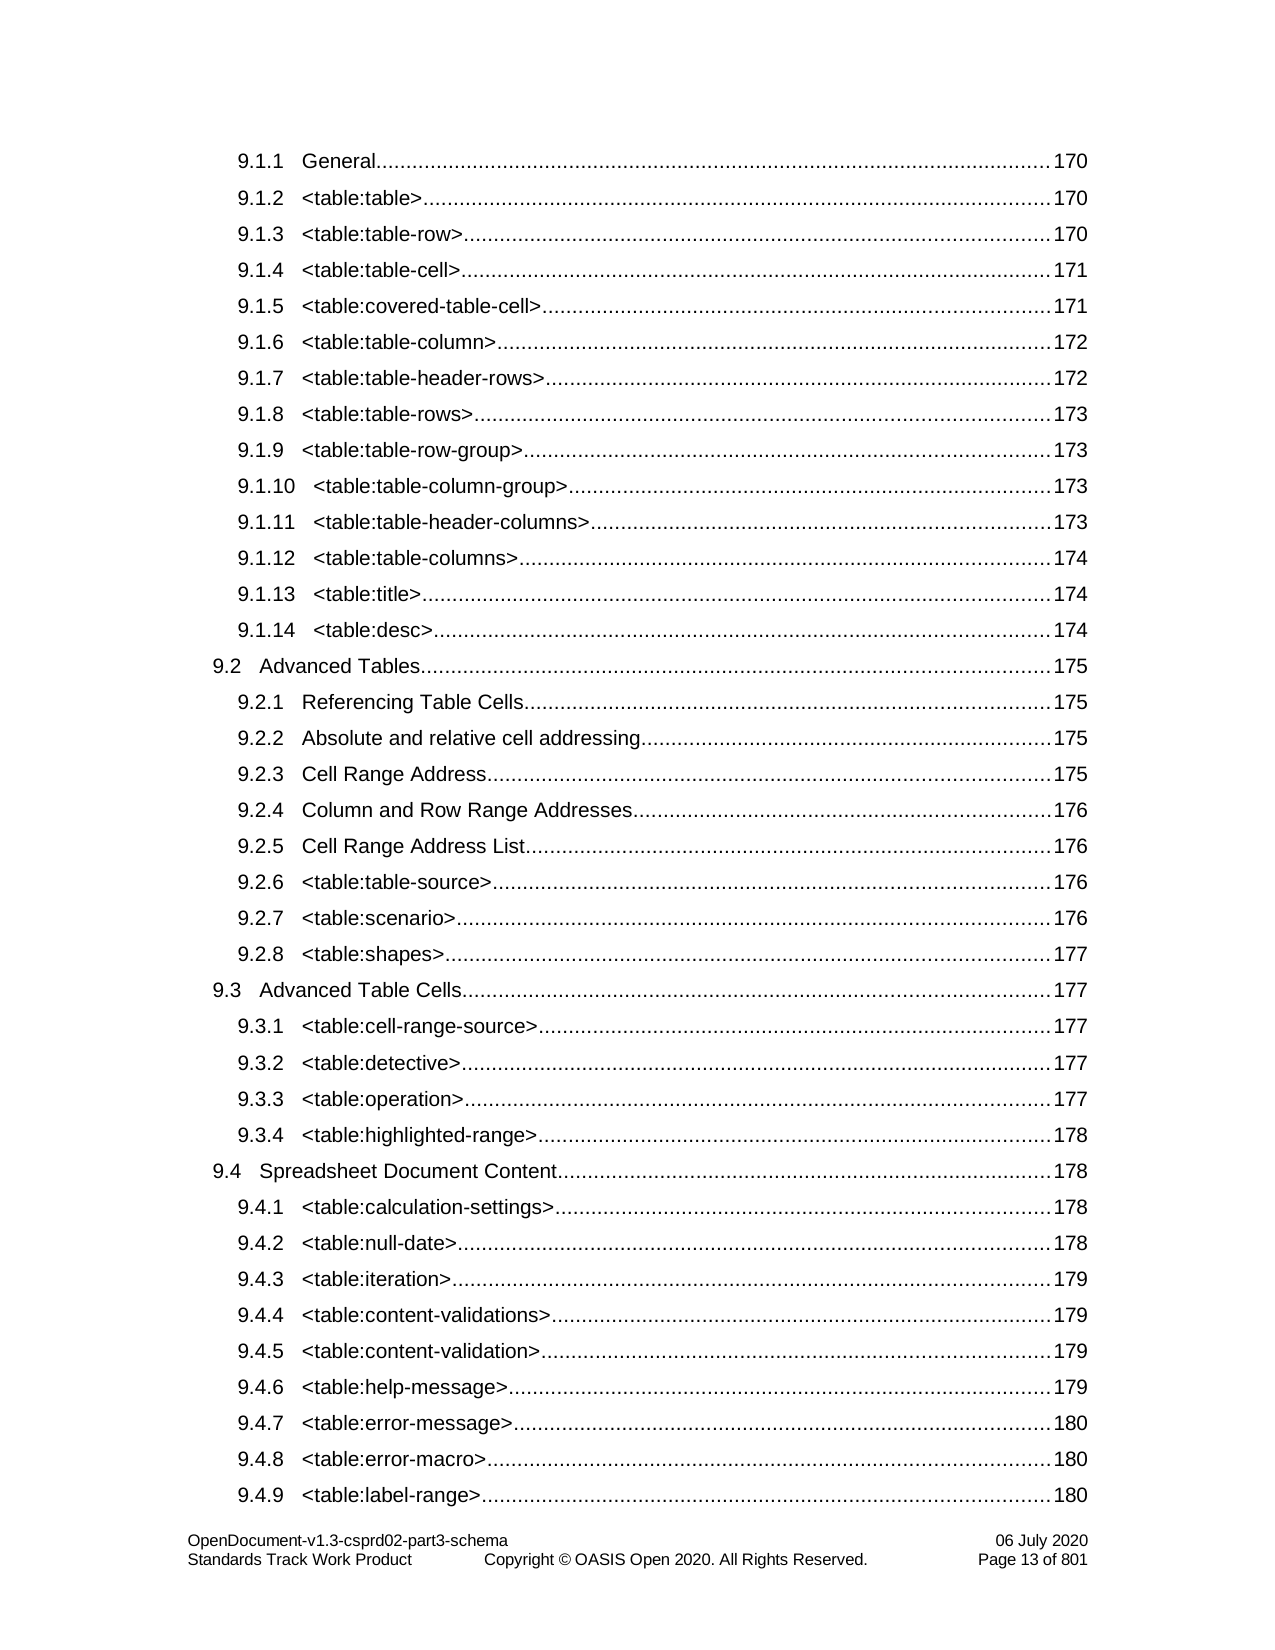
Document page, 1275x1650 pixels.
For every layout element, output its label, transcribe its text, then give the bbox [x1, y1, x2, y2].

text 9.4.4 <table:content-validations> 179 [237, 1303, 1088, 1327]
text 9.1.1 General 170 [237, 150, 1088, 173]
text 9.3.1 <table:cell-range-source> 177 [237, 1015, 1088, 1038]
text 9.4.8 <table:error-macro> 180 [237, 1447, 1088, 1471]
text 9.1.8 <table:table-rows> 173 [237, 402, 1088, 426]
text 9.4.6 <table:help-message> 179 [237, 1375, 1088, 1399]
text 9.2.2 Absolute and relative cell addressing 175 [237, 727, 1088, 750]
text 9.1.7 <table:table-header-rows> 172 [237, 366, 1088, 390]
text 9.4.1 <table:calculation-settings> 178 [237, 1195, 1088, 1219]
text 9.3.2 <table:detective> 177 [237, 1051, 1088, 1074]
text 9.1.13 <table:title> 174 [237, 582, 1088, 606]
text 9.2.3 Cell Range Address 175 [237, 763, 1088, 786]
text 9.4.5 <table:content-validation> 179 [237, 1339, 1088, 1363]
text 9.2.1 Referencing Table Cells 175 [237, 691, 1088, 714]
text 9.1.5 <table:covered-table-cell> 171 [237, 294, 1088, 318]
text 9.4.2 <table:null-date> 178 [237, 1231, 1088, 1255]
text 9.3.3 <table:operation> 177 [237, 1087, 1088, 1111]
text 9.2.4 Column and Row Range Addresses 176 [237, 799, 1088, 822]
text 9.4.3 <table:iteration> 179 [237, 1267, 1088, 1291]
text 9.2 Advanced Tables 175 [212, 654, 1088, 678]
text 9.1.2 <table:table> 170 [237, 186, 1088, 209]
text 9.2.8 <table:shapes> 177 [237, 943, 1088, 966]
text 9.1.12 <table:table-columns> 174 [237, 546, 1088, 570]
text 9.4 Spreadsheet Document Content 178 [212, 1159, 1088, 1183]
text 9.1.4 <table:table-cell> 171 [237, 258, 1088, 282]
text 9.1.10 <table:table-column-group> 173 [237, 474, 1088, 498]
text 9.2.7 <table:scenario> 176 [237, 907, 1088, 930]
text 9.1.6 <table:table-column> 172 [237, 330, 1088, 354]
text 9.4.9 <table:label-range> 180 [237, 1483, 1088, 1507]
text 9.1.14 <table:desc> 174 [237, 618, 1088, 642]
text 9.2.5 Cell Range Address List 176 [237, 835, 1088, 858]
text 9.1.3 <table:table-row> 170 [237, 222, 1088, 246]
text 9.4.7 <table:error-message> 180 [237, 1411, 1088, 1435]
text 9.1.11 <table:table-header-columns> 173 [237, 510, 1088, 534]
text 9.2.6 <table:table-source> 176 [237, 871, 1088, 894]
text 9.3 Advanced Table Cells 177 [212, 979, 1088, 1002]
text 9.1.9 <table:table-row-group> 173 [237, 438, 1088, 462]
text 9.3.4 <table:highlighted-range> 178 [237, 1123, 1088, 1147]
